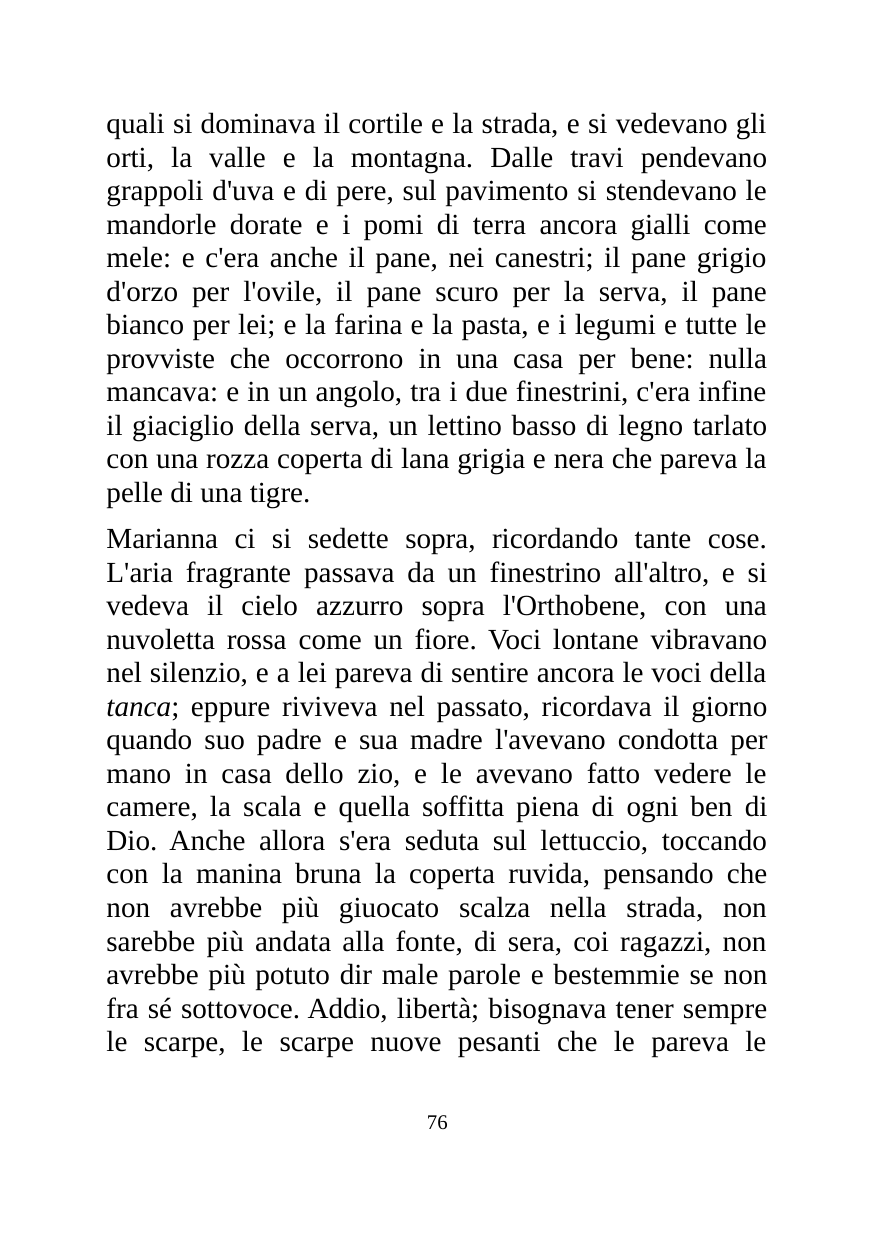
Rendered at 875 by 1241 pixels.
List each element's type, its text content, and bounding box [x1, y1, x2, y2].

text quali si dominava il cortile e la strada, e si vedevano gli orti, la valle e la montagna. Dalle travi pendevano grappoli d'uva e di pere, sul pavimento si stendevano le mandorle dorate e i pomi di terra ancora gialli come mele: e c'era anche il pane, nei canestri; il pane grigio d'orzo per l'ovile, il pane scuro per la serva, il pane bianco per lei; e la farina e la pasta, e i legumi e tutte le provviste che occorrono in una casa per bene: nulla mancava: e in un angolo, tra i due finestrini, c'era infine il giaciglio della serva, un lettino basso di legno tarlato con una rozza coperta di lana grigia e nera che pareva la pelle di una tigre. [106, 106, 768, 509]
text Marianna ci si sedette sopra, ricordando tante cose. L'aria fragrante passava da un finestrino all'altro, e si vedeva il cielo azzurro sopra l'Orthobene, con una nuvoletta rossa come un fiore. Voci lontane vibravano nel silenzio, e a lei pareva di sentire ancora le voci della tanca; eppure riviveva nel passato, ricordava il giorno quando suo padre e sua madre l'avevano condotta per mano in casa dello zio, e le avevano fatto vedere le camere, la scala e quella soffitta piena di ogni ben di Dio. Anche allora s'era seduta sul lettuccio, toccando con la manina bruna la coperta ruvida, pensando che non avrebbe più giuocato scalza nella strada, non sarebbe più andata alla fonte, di sera, coi ragazzi, non avrebbe più potuto dir male parole e bestemmie se non fra sé sottovoce. Addio, libertà; bisognava tener sempre le scarpe, le scarpe nuove pesanti che le pareva le [106, 521, 768, 1058]
